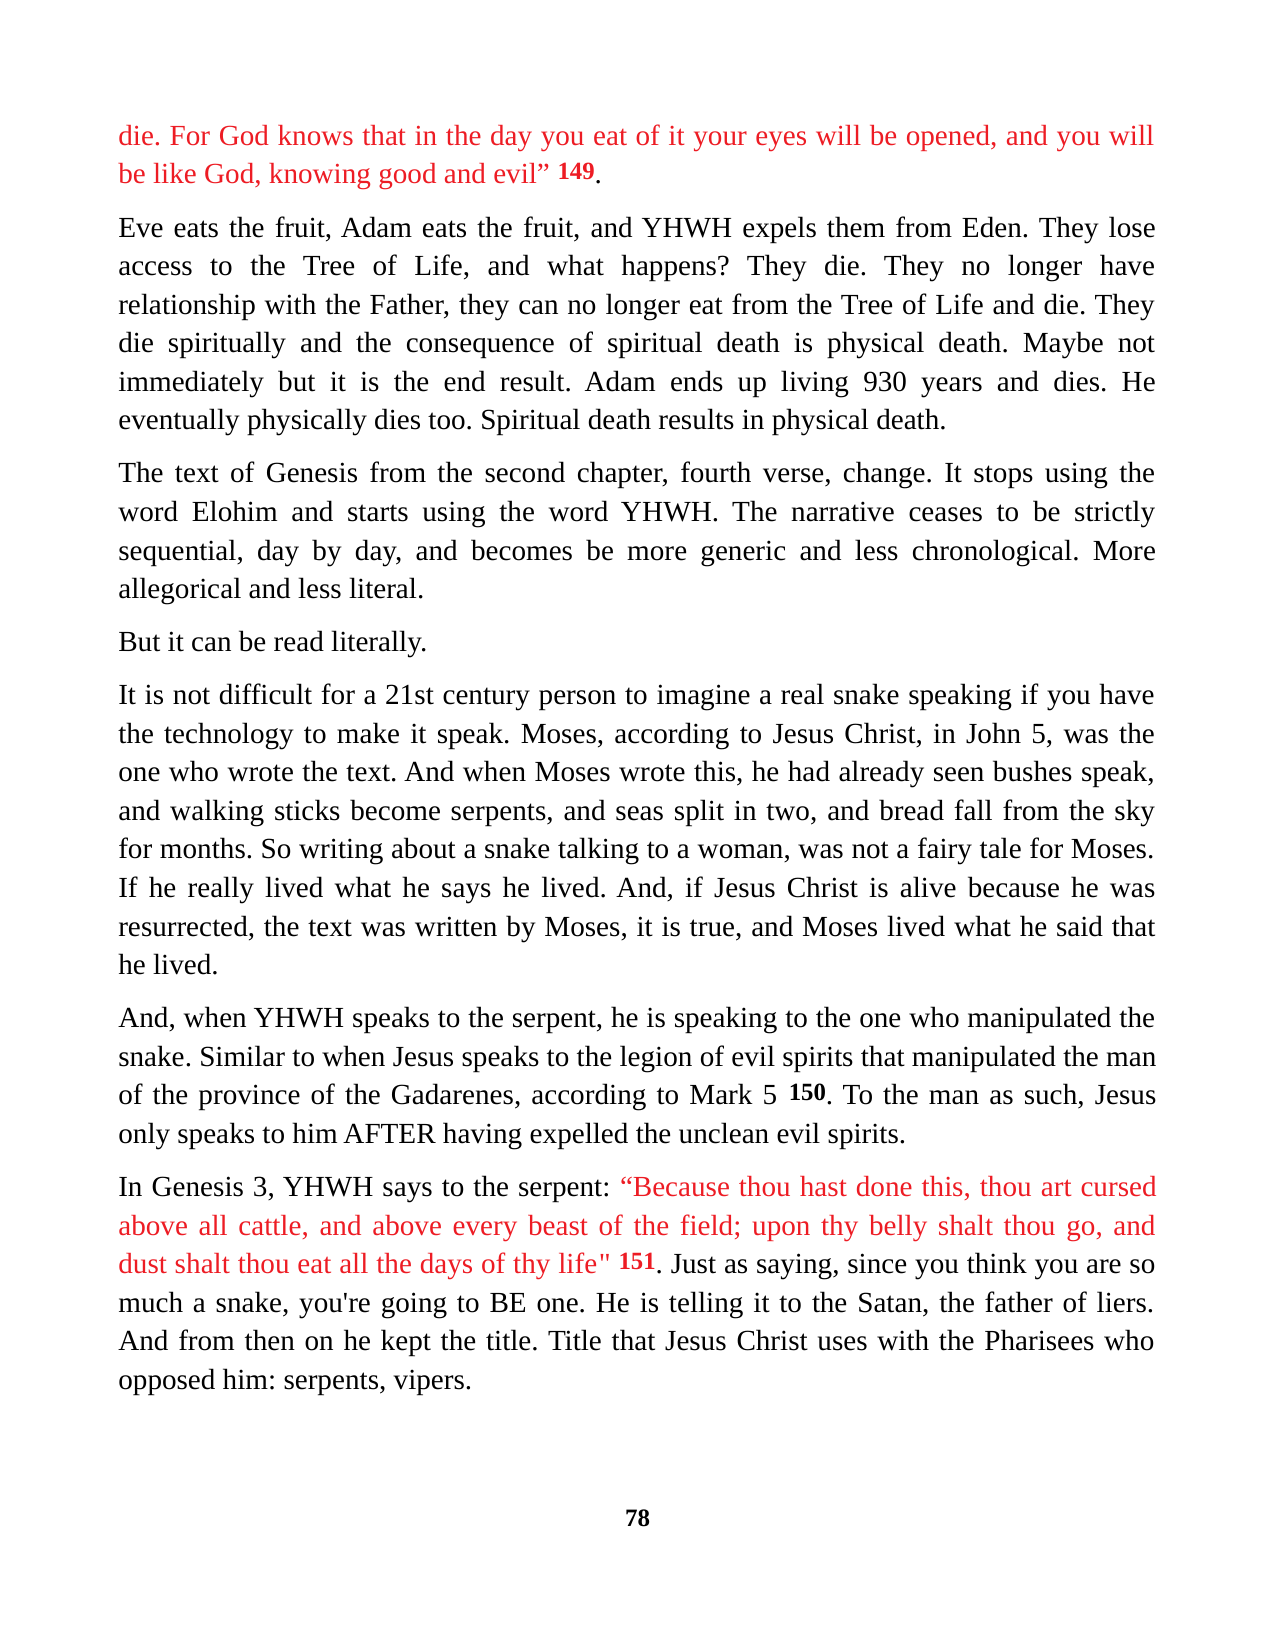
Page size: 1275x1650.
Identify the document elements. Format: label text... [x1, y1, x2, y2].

text In Genesis 3, YHWH says to the serpent: “Because thou hast done this, thou art cursed above all cattle, and above every beast of the field; upon thy belly shalt thou go, and dust shalt thou eat all the days of thy life" . Just as saying, since you think you are so much a snake, you're going to BE one. He is telling it to the Satan, the father of liers. And from then on he kept the title. Title that Jesus Christ uses with the Pharisees who opposed him: serpents, vipers. [118, 1169, 1157, 1395]
text The text of Genesis from the second chapter, fourth verse, change. It stops using the word Elohim and starts using the word YHWH. The narrative ceases to be strictly sequential, day by day, and becomes be more generic and less chronological. More allegorical and less literal. [118, 456, 1157, 605]
text It is not difficult for a 21st century person to imagine a real snake speaking if you have the technology to make it speak. Moses, according to Jesus Christ, in John 5, was the one who wrote the text. And when Moses wrote this, he had already seen bushes speak, and walking sticks become serpents, and seas split in two, and bread fall from the sky for months. So writing about a snake talking to a woman, was not a fairy tale for Moses. If he really lived what he says he lived. And, if Jesus Christ is alive because he was resurrected, the text was written by Moses, it is true, and Moses lived what he said that he lived. [118, 677, 1157, 981]
text But it can be read literally. [118, 624, 1157, 658]
text Eve eats the fruit, Adam eats the fruit, and YHWH expels them from Eden. They lose access to the Tree of Life, and what happens? They die. They no longer have relationship with the Father, they can no longer eat from the Tree of Life and die. They die spiritually and the consequence of spiritual death is physical death. Maybe not immediately but it is the end result. Adam ends up living 930 years and dies. He eventually physically dies too. Spiritual death results in physical death. [118, 210, 1157, 436]
text And, when YHWH speaks to the serpent, he is speaking to the one who manipulated the snake. Similar to when Jesus speaks to the legion of evil spirits that manipulated the man of the province of the Gadarenes, according to Mark 5 . To the man as such, Jesus only speaks to him AFTER having expelled the unclean evil spirits. [118, 1000, 1157, 1149]
text die. For God knows that in the day you eat of it your eyes will be opened, and you will be like God, knowing good and evil” . [118, 118, 1157, 190]
